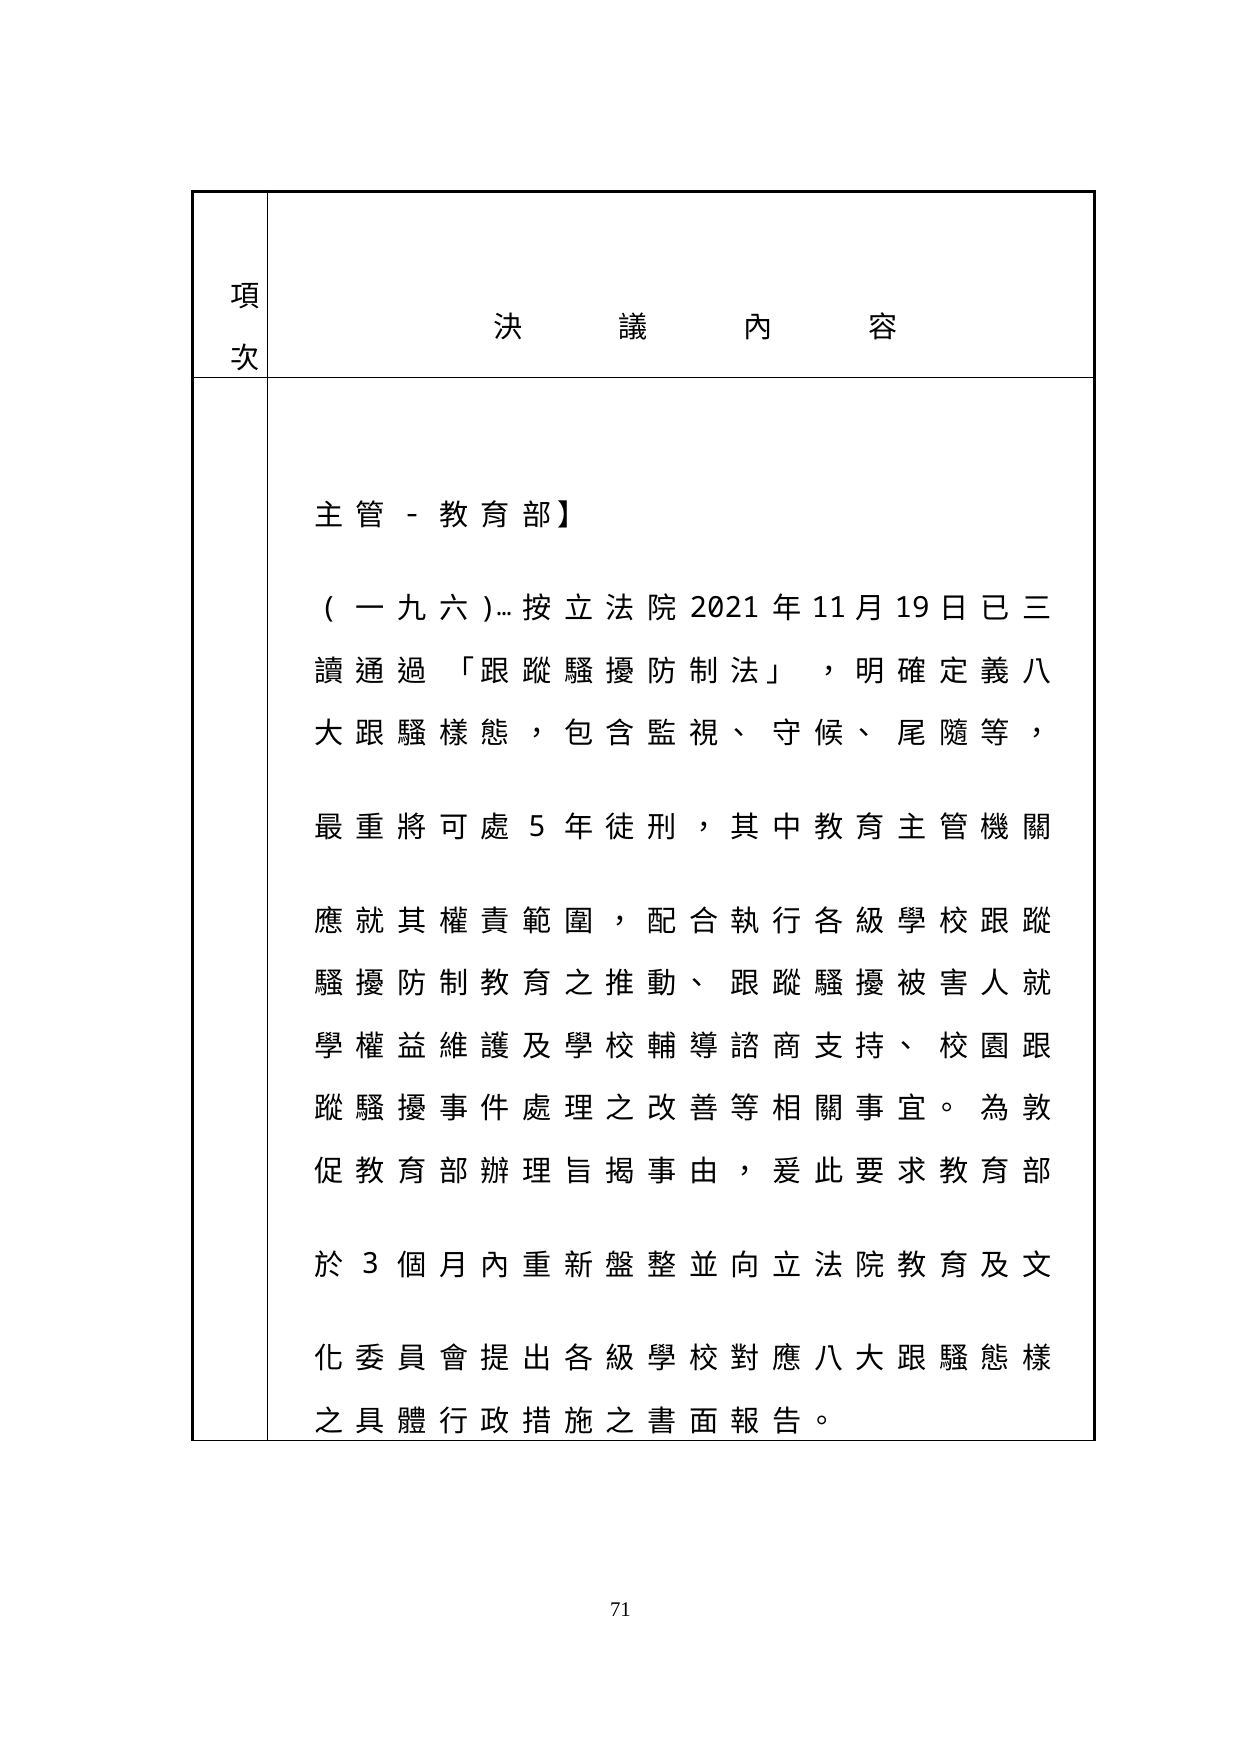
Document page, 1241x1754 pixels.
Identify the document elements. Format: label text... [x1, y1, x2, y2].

table_header 項次 [194, 193, 267, 377]
table_cell 主管-教育部】 (一九六)…按立法院2021年11月19日已三讀通過「跟蹤騷擾防制法」，明確定義八大跟騷樣態，包含監視、守候、尾隨等，最重將可處5年徒刑，其中教育主管機關應就其權責範圍，配合執行各級學校跟蹤騷擾防制教育之推動、跟蹤騷擾被害人就學權益維護及學校輔導諮商支持、校園跟蹤騷擾事件處理之改善等相關事宜。為敦促教育部辦理旨揭事由，爰此要求教育部於3個月內重新盤整並向立法院教育及文化委員會提出各級學校對應八大跟騷態樣之具體行政措施之書面報告。 [268, 378, 1093, 1439]
table_header 決 議 內 容 [268, 193, 1093, 377]
table_cell [194, 378, 267, 1439]
